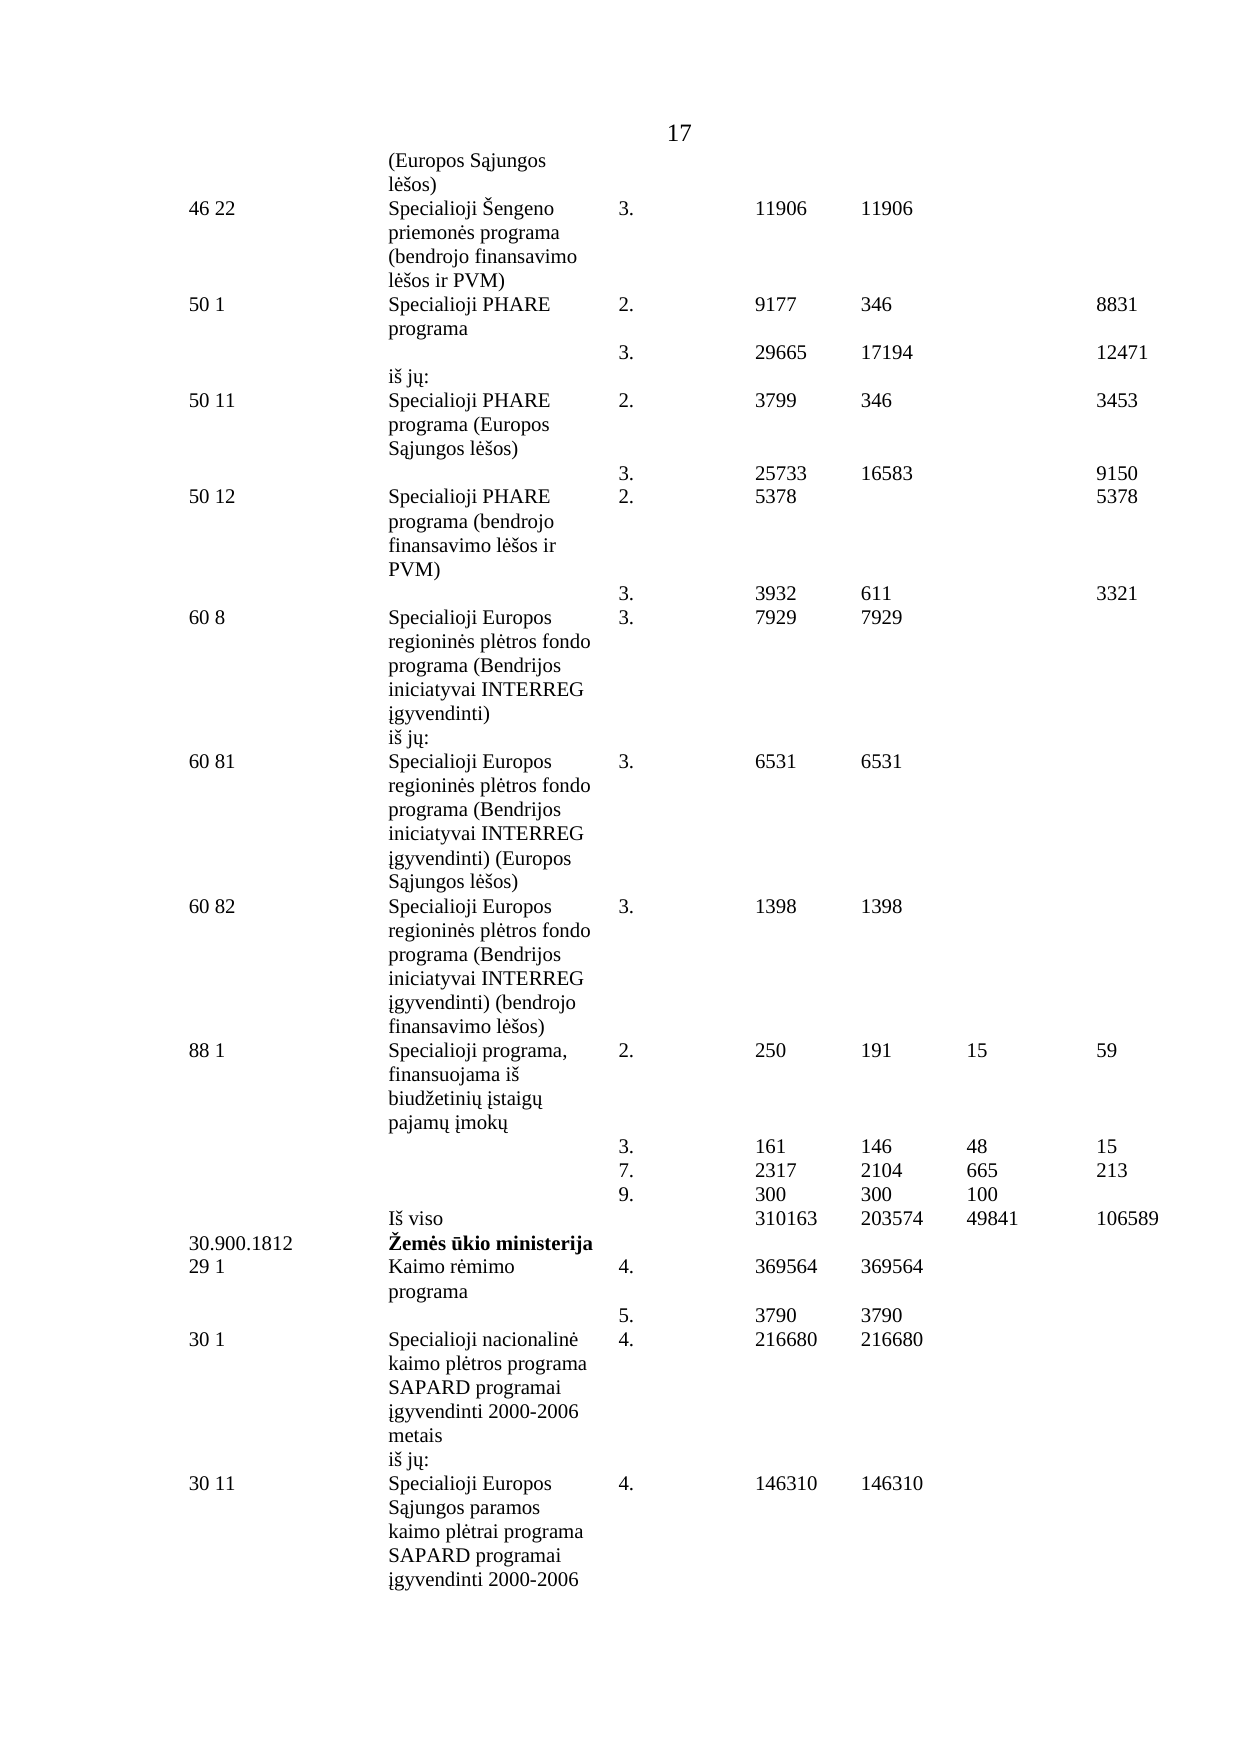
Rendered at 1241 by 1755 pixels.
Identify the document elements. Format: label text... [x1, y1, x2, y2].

table_cell 3. [607, 340, 743, 364]
table_cell Specialioji programa, finansuojama iš biudžetinių įstaigų pajamų įmokų [377, 1038, 607, 1134]
table_cell 60 81 [177, 749, 377, 893]
table_cell 346 [849, 292, 955, 340]
table_cell 3932 [744, 581, 849, 605]
table_cell 665 [955, 1158, 1085, 1182]
table_cell 49841 [955, 1206, 1085, 1230]
table_cell 7929 [744, 605, 849, 725]
table_cell 50 1 [177, 292, 377, 340]
table_cell iš jų: [377, 364, 607, 388]
table_cell 12471 [1085, 340, 1181, 364]
table_cell 30.900.1812 [177, 1230, 377, 1254]
table_cell [744, 364, 849, 388]
table_cell 3. [607, 196, 743, 292]
table_cell 146 [849, 1134, 955, 1158]
table_cell 11906 [849, 196, 955, 292]
table_cell 9. [607, 1182, 743, 1206]
table_cell [177, 581, 377, 605]
table_cell Žemės ūkio ministerija [377, 1230, 607, 1254]
table_cell 4. [607, 1471, 743, 1591]
table_cell [177, 1182, 377, 1206]
table_cell Specialioji Europos regioninės plėtros fondo programa (Bendrijos iniciatyvai INTERREG įgyvendinti) (bendrojo finansavimo lėšos) [377, 894, 607, 1038]
table_cell 300 [849, 1182, 955, 1206]
table_cell 3790 [849, 1303, 955, 1327]
table_cell [607, 1206, 743, 1230]
table_cell [1085, 1471, 1181, 1591]
table_cell [955, 1230, 1085, 1254]
table_cell 250 [744, 1038, 849, 1134]
table_cell [849, 364, 955, 388]
table_cell 4. [607, 1255, 743, 1303]
table_cell Specialioji Europos regioninės plėtros fondo programa (Bendrijos iniciatyvai INTERREG įgyvendinti) [377, 605, 607, 725]
table_cell [849, 485, 955, 581]
table_cell 3453 [1085, 388, 1181, 460]
table_cell [1085, 1303, 1181, 1327]
table_cell [377, 1182, 607, 1206]
table_cell [607, 364, 743, 388]
table_cell [177, 148, 377, 196]
table_cell [744, 148, 849, 196]
table_cell [177, 364, 377, 388]
table_cell 6531 [849, 749, 955, 893]
table_cell 216680 [849, 1327, 955, 1447]
table_cell [955, 894, 1085, 1038]
table_cell [955, 725, 1085, 749]
table_cell 5378 [744, 485, 849, 581]
table_cell 369564 [849, 1255, 955, 1303]
table_cell [177, 1206, 377, 1230]
table_cell 15 [955, 1038, 1085, 1134]
table_cell [377, 460, 607, 484]
table_cell 146310 [849, 1471, 955, 1591]
table_cell 1398 [849, 894, 955, 1038]
table_cell [849, 148, 955, 196]
table_cell Specialioji PHARE programa (bendrojo finansavimo lėšos ir PVM) [377, 485, 607, 581]
table_cell [1085, 364, 1181, 388]
table_cell 7. [607, 1158, 743, 1182]
table_cell (Europos Sąjungos lėšos) [377, 148, 607, 196]
table_cell 369564 [744, 1255, 849, 1303]
table_cell 3. [607, 581, 743, 605]
table_cell Specialioji Europos Sąjungos paramos kaimo plėtrai programa SAPARD programai įgyvendinti 2000-2006 [377, 1471, 607, 1591]
table_cell Kaimo rėmimo programa [377, 1255, 607, 1303]
table_cell [1085, 196, 1181, 292]
table_cell 3. [607, 460, 743, 484]
table_cell [955, 749, 1085, 893]
table_cell 3. [607, 894, 743, 1038]
table_cell 17194 [849, 340, 955, 364]
table_cell [849, 1230, 955, 1254]
table_cell [177, 1447, 377, 1471]
table_cell [1085, 1230, 1181, 1254]
table_cell Specialioji Šengeno priemonės programa (bendrojo finansavimo lėšos ir PVM) [377, 196, 607, 292]
table_cell [607, 148, 743, 196]
table_cell [955, 388, 1085, 460]
table_cell 1398 [744, 894, 849, 1038]
table_cell 106589 [1085, 1206, 1181, 1230]
table_cell 3. [607, 1134, 743, 1158]
table_cell 88 1 [177, 1038, 377, 1134]
table_cell Iš viso [377, 1206, 607, 1230]
table_cell Specialioji Europos regioninės plėtros fondo programa (Bendrijos iniciatyvai INTERREG įgyvendinti) (Europos Sąjungos lėšos) [377, 749, 607, 893]
table_cell [955, 605, 1085, 725]
table_cell 30 11 [177, 1471, 377, 1591]
table_cell [955, 1327, 1085, 1447]
table_cell 9177 [744, 292, 849, 340]
table_cell [1085, 894, 1181, 1038]
table_cell 2. [607, 485, 743, 581]
table_cell [177, 1134, 377, 1158]
table_cell [955, 148, 1085, 196]
table_cell 59 [1085, 1038, 1181, 1134]
table_cell [1085, 1255, 1181, 1303]
table_cell [744, 725, 849, 749]
table_cell 6531 [744, 749, 849, 893]
table_cell 2104 [849, 1158, 955, 1182]
table_cell 346 [849, 388, 955, 460]
table_cell [955, 485, 1085, 581]
table_cell [1085, 749, 1181, 893]
table_cell 611 [849, 581, 955, 605]
table_cell 3790 [744, 1303, 849, 1327]
table_cell [1085, 1447, 1181, 1471]
table_cell [377, 1134, 607, 1158]
table_cell 146310 [744, 1471, 849, 1591]
table_cell [744, 1230, 849, 1254]
table_cell [849, 725, 955, 749]
table_cell 2. [607, 292, 743, 340]
table_cell [955, 581, 1085, 605]
table_cell Specialioji PHARE programa [377, 292, 607, 340]
table_cell 213 [1085, 1158, 1181, 1182]
table_cell [177, 1158, 377, 1182]
table_cell [177, 725, 377, 749]
table_cell 5. [607, 1303, 743, 1327]
table_cell iš jų: [377, 725, 607, 749]
table_cell 161 [744, 1134, 849, 1158]
table_cell 3. [607, 749, 743, 893]
table_cell [955, 364, 1085, 388]
table_cell 3. [607, 605, 743, 725]
table_cell 216680 [744, 1327, 849, 1447]
table_cell 8831 [1085, 292, 1181, 340]
table_cell 15 [1085, 1134, 1181, 1158]
table_cell 2317 [744, 1158, 849, 1182]
table_cell [1085, 1182, 1181, 1206]
table_cell 30 1 [177, 1327, 377, 1447]
table_cell 3799 [744, 388, 849, 460]
table_cell 100 [955, 1182, 1085, 1206]
table_cell [607, 1447, 743, 1471]
table_cell 203574 [849, 1206, 955, 1230]
table_cell 2. [607, 388, 743, 460]
table_cell [955, 1447, 1085, 1471]
table_cell 29 1 [177, 1255, 377, 1303]
table_cell [177, 340, 377, 364]
table_cell [955, 292, 1085, 340]
table_cell 50 12 [177, 485, 377, 581]
table_cell [1085, 605, 1181, 725]
table_cell 9150 [1085, 460, 1181, 484]
table_cell 16583 [849, 460, 955, 484]
table_cell [955, 196, 1085, 292]
table_cell [377, 581, 607, 605]
table_cell [849, 1447, 955, 1471]
table_cell 2. [607, 1038, 743, 1134]
table_cell [607, 1230, 743, 1254]
table_cell [955, 1255, 1085, 1303]
table_cell 60 8 [177, 605, 377, 725]
table_cell 4. [607, 1327, 743, 1447]
table_cell [1085, 148, 1181, 196]
table_cell [177, 1303, 377, 1327]
table_cell iš jų: [377, 1447, 607, 1471]
table_cell [377, 340, 607, 364]
table_cell [955, 460, 1085, 484]
table_cell 60 82 [177, 894, 377, 1038]
table_cell 7929 [849, 605, 955, 725]
table_cell 191 [849, 1038, 955, 1134]
table_cell [744, 1447, 849, 1471]
table_cell 300 [744, 1182, 849, 1206]
table_cell [377, 1158, 607, 1182]
table_cell Specialioji PHARE programa (Europos Sąjungos lėšos) [377, 388, 607, 460]
table_cell [377, 1303, 607, 1327]
table_cell Specialioji nacionalinė kaimo plėtros programa SAPARD programai įgyvendinti 2000-2006 metais [377, 1327, 607, 1447]
table_cell [955, 340, 1085, 364]
table_cell [607, 725, 743, 749]
table_cell 310163 [744, 1206, 849, 1230]
table_cell 48 [955, 1134, 1085, 1158]
table_cell [1085, 725, 1181, 749]
table_cell 50 11 [177, 388, 377, 460]
table_cell 29665 [744, 340, 849, 364]
table_cell 11906 [744, 196, 849, 292]
table_cell 3321 [1085, 581, 1181, 605]
table_cell [955, 1303, 1085, 1327]
table_cell 46 22 [177, 196, 377, 292]
table_cell [1085, 1327, 1181, 1447]
table_cell 5378 [1085, 485, 1181, 581]
table_cell 25733 [744, 460, 849, 484]
table_cell [177, 460, 377, 484]
table_cell [955, 1471, 1085, 1591]
